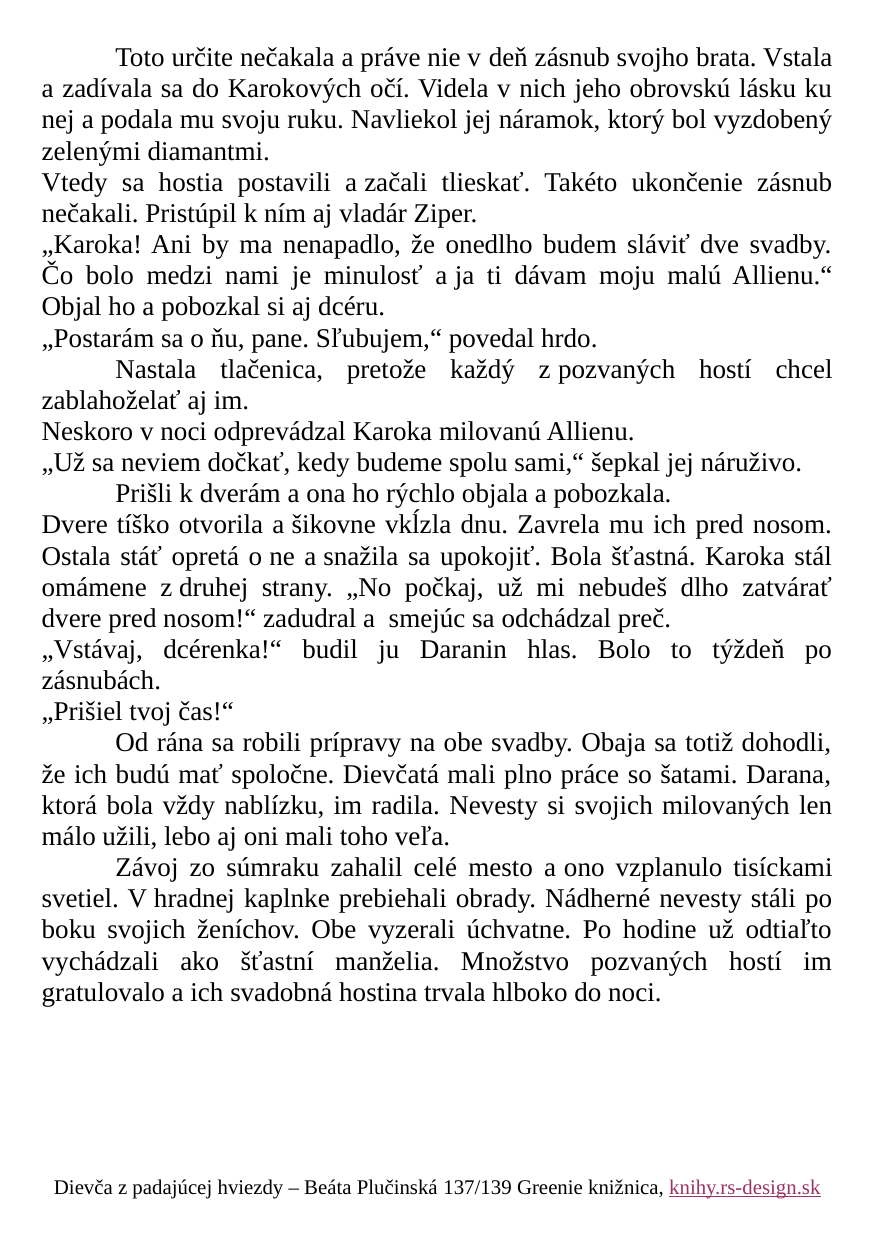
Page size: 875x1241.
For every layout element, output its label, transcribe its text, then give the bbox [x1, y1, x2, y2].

text „Karoka! Ani by ma nenapadlo, že onedlho budem sláviť dve svadby. Čo bolo medzi nami je minulosť a ja ti dávam moju malú Allienu.“ Objal ho a pobozkal si aj dcéru. [41, 228, 833, 322]
text „Postarám sa o ňu, pane. Sľubujem,“ povedal hrdo. [41, 322, 833, 353]
text Od rána sa robili prípravy na obe svadby. Obaja sa totiž dohodli, že ich budú mať spoločne. Dievčatá mali plno práce so šatami. Darana, ktorá bola vždy nablízku, im radila. Nevesty si svojich milovaných len málo užili, lebo aj oni mali toho veľa. [41, 727, 833, 851]
text Prišli k dverám a ona ho rýchlo objala a pobozkala. [41, 477, 833, 508]
text Nastala tlačenica, pretože každý z pozvaných hostí chcel zablahoželať aj im. [41, 353, 833, 415]
text Závoj zo súmraku zahalil celé mesto a ono vzplanulo tisíckami svetiel. V hradnej kaplnke prebiehali obrady. Nádherné nevesty stáli po boku svojich ženíchov. Obe vyzerali úchvatne. Po hodine už odtiaľto vychádzali ako šťastní manželia. Množstvo pozvaných hostí im gratulovalo a ich svadobná hostina trvala hlboko do noci. [41, 851, 833, 1007]
text Dvere tíško otvorila a šikovne vkĺzla dnu. Zavrela mu ich pred nosom. Ostala stáť opretá o ne a snažila sa upokojiť. Bola šťastná. Karoka stál omámene z druhej strany. „No počkaj, už mi nebudeš dlho zatvárať dvere pred nosom!“ zadudral a smejúc sa odchádzal preč. [41, 508, 833, 633]
text „Prišiel tvoj čas!“ [41, 695, 833, 727]
text Neskoro v noci odprevádzal Karoka milovanú Allienu. [41, 415, 833, 446]
text Toto určite nečakala a práve nie v deň zásnub svojho brata. Vstala a zadívala sa do Karokových očí. Videla v nich jeho obrovskú lásku ku nej a podala mu svoju ruku. Navliekol jej náramok, ktorý bol vyzdobený zelenými diamantmi. [41, 41, 833, 166]
text Vtedy sa hostia postavili a začali tlieskať. Takéto ukončenie zásnub nečakali. Pristúpil k ním aj vladár Ziper. [41, 166, 833, 228]
text „Už sa neviem dočkať, kedy budeme spolu sami,“ šepkal jej náruživo. [41, 446, 833, 477]
text „Vstávaj, dcérenka!“ budil ju Daranin hlas. Bolo to týždeň po zásnubách. [41, 633, 833, 695]
